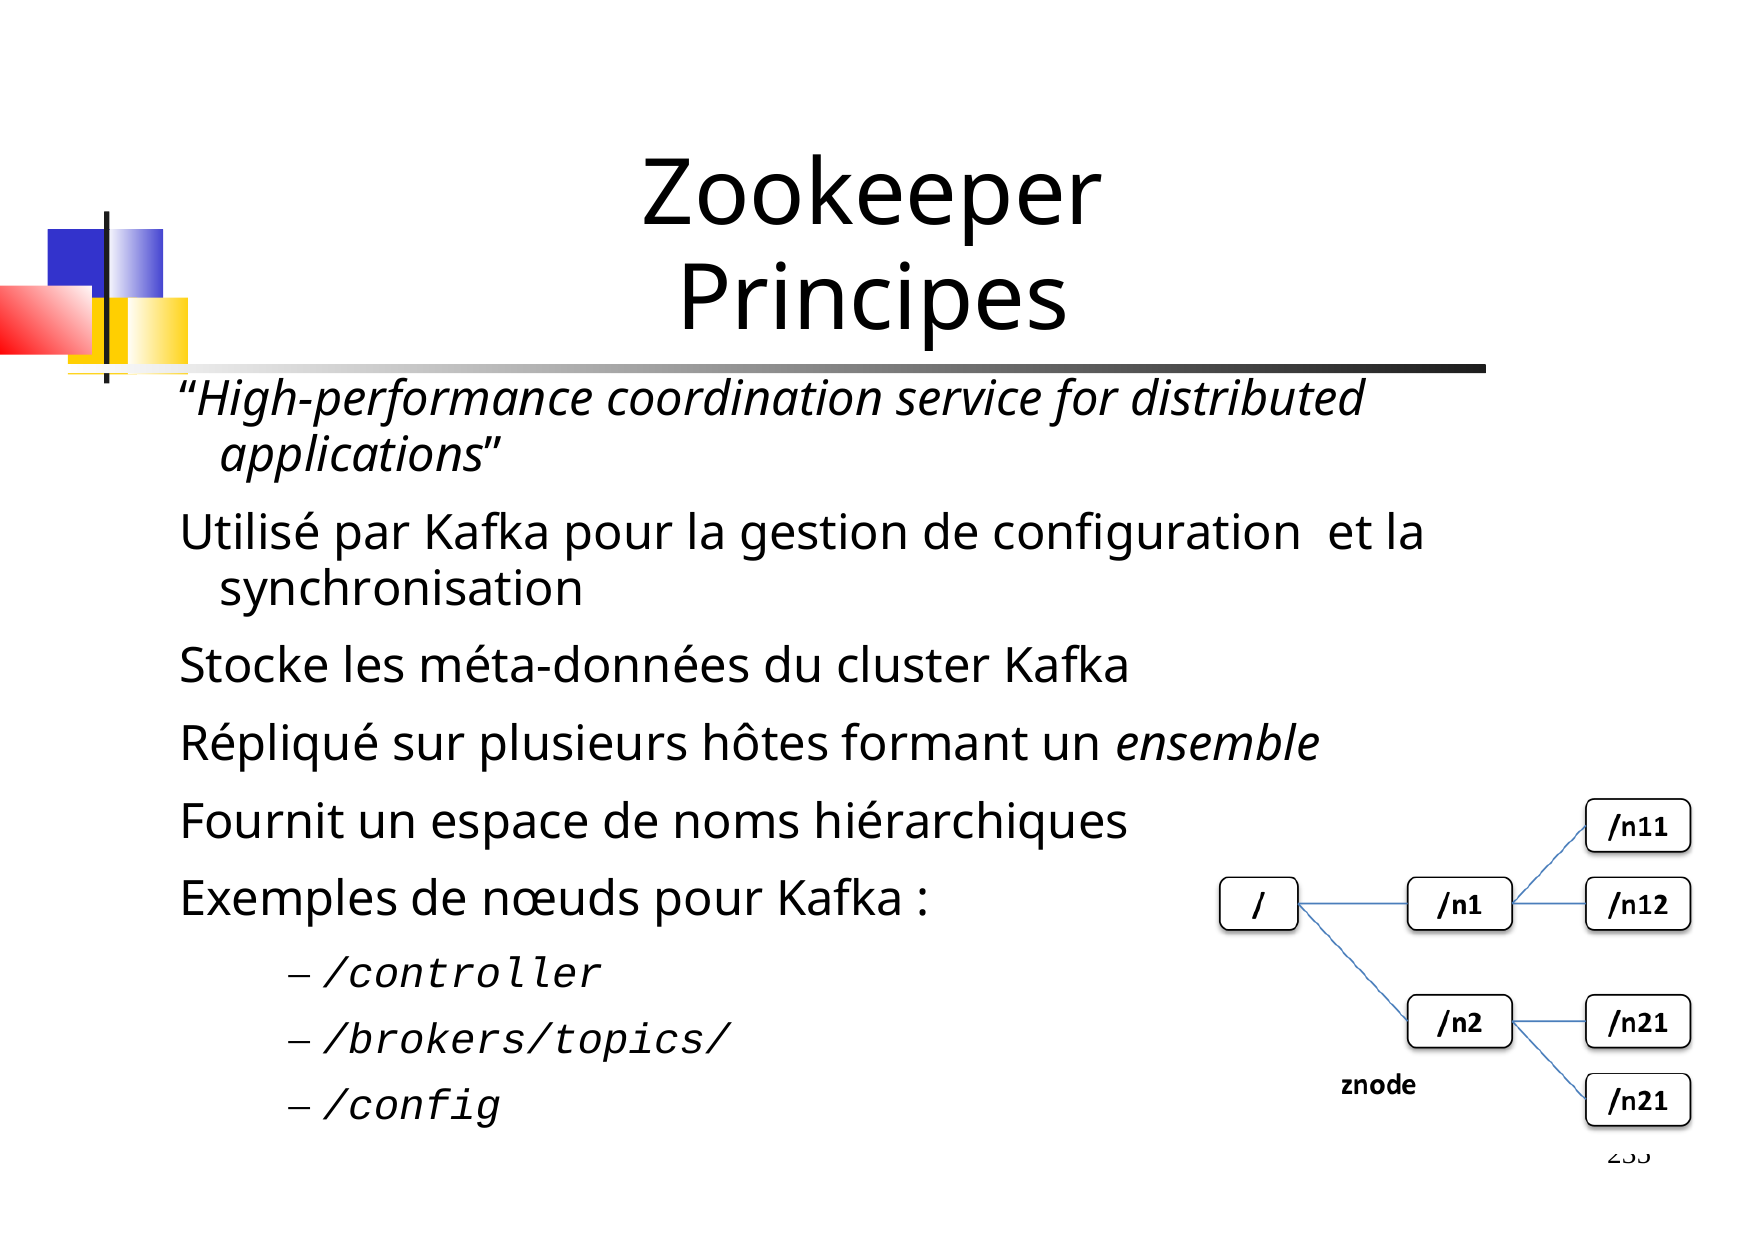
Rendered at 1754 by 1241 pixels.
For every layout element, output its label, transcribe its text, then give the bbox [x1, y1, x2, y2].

picture [1191, 784, 1727, 1154]
list “High-performance coordination service for distributed applications” Utilisé par Kafka pour la gestion de configuration et la synchronisation Stocke les méta-données du cluster Kafka Répliqué sur plusieurs hôtes formant un ensemble Fournit un espace de noms hiérarchiques Exemples de nœuds pour Kafka : /controller /brokers/topics/ /config [179, 371, 1567, 1136]
title Zookeeper Principes [179, 139, 1567, 351]
